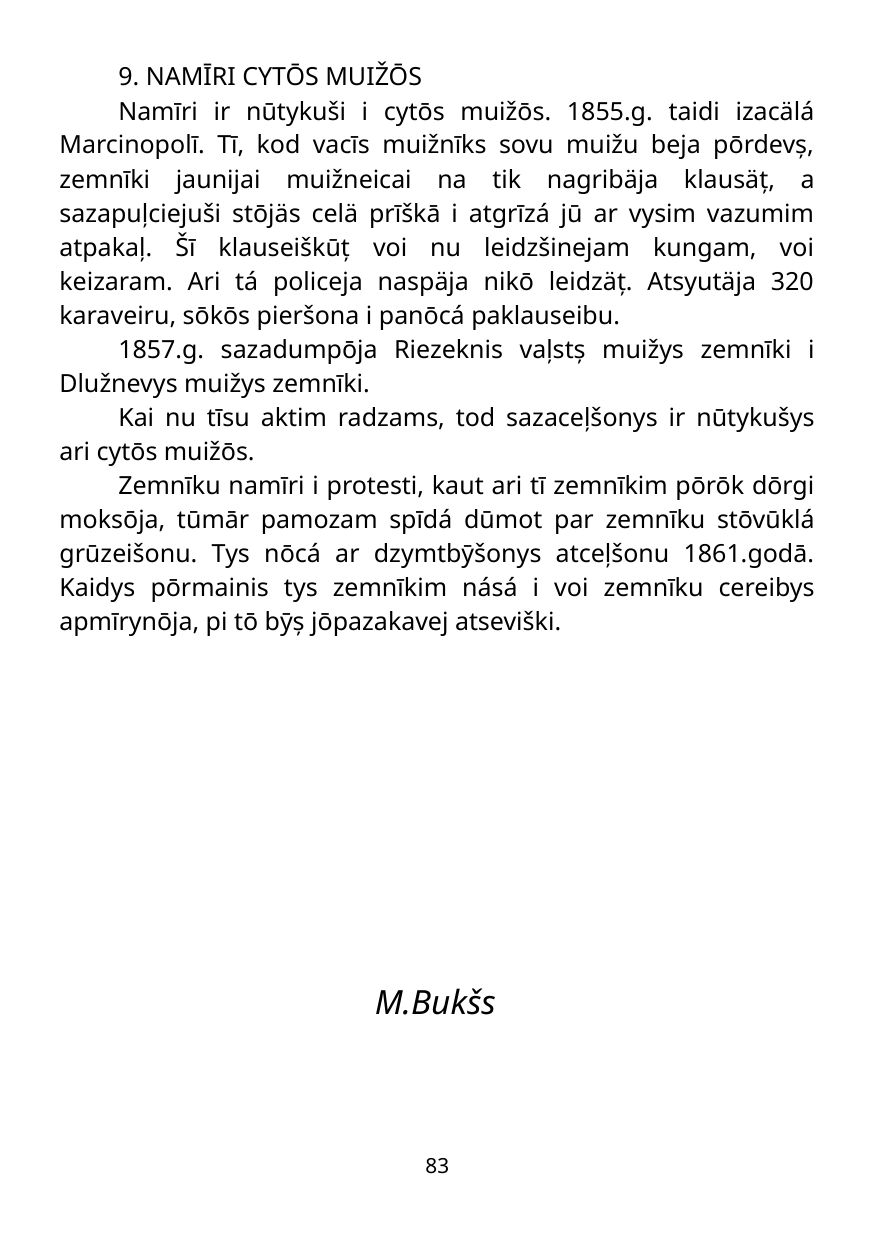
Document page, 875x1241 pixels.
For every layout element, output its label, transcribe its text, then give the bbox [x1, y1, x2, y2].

text Zemnīku namīri i protesti, kaut ari tī zemnīkim pōrōk dōrgi moksōja, tūmār pamozam spīdá dūmot par zemnīku stōvūklá grūzeišonu. Tys nōcá ar dzymtbȳšonys atceļšonu 1861.godā. Kaidys pōrmainis tys zemnīkim násá i voi zemnīku cereibys apmīrynōja, pi tō bȳș jōpazakavej atseviški. [59, 468, 815, 638]
text 9. NAMĪRI CYTŌS MUIŽŌS [59, 59, 815, 93]
text Namīri ir nūtykuši i cytōs muižōs. 1855.g. taidi izacälá Marcinopolī. Tī, kod vacīs muižnīks sovu muižu beja pōrdevș, zemnīki jaunijai muižneicai na tik nagribäja klausäț, a sazapuļciejuši stōjäs celä prīškā i atgrīzá jū ar vysim vazumim atpakaļ. Šī klauseiškūț voi nu leidzšinejam kungam, voi keizaram. Ari tá policeja naspäja nikō leidzäț. Atsyutäja 320 karaveiru, sōkōs pieršona i panōcá paklauseibu. [59, 93, 815, 332]
text Kai nu tīsu aktim radzams, tod sazaceļšonys ir nūtykušys ari cytōs muižōs. [59, 400, 815, 468]
text M.Bukšs [59, 979, 815, 1024]
text 1857.g. sazadumpōja Riezeknis vaļstș muižys zemnīki i Dlužnevys muižys zemnīki. [59, 332, 815, 400]
